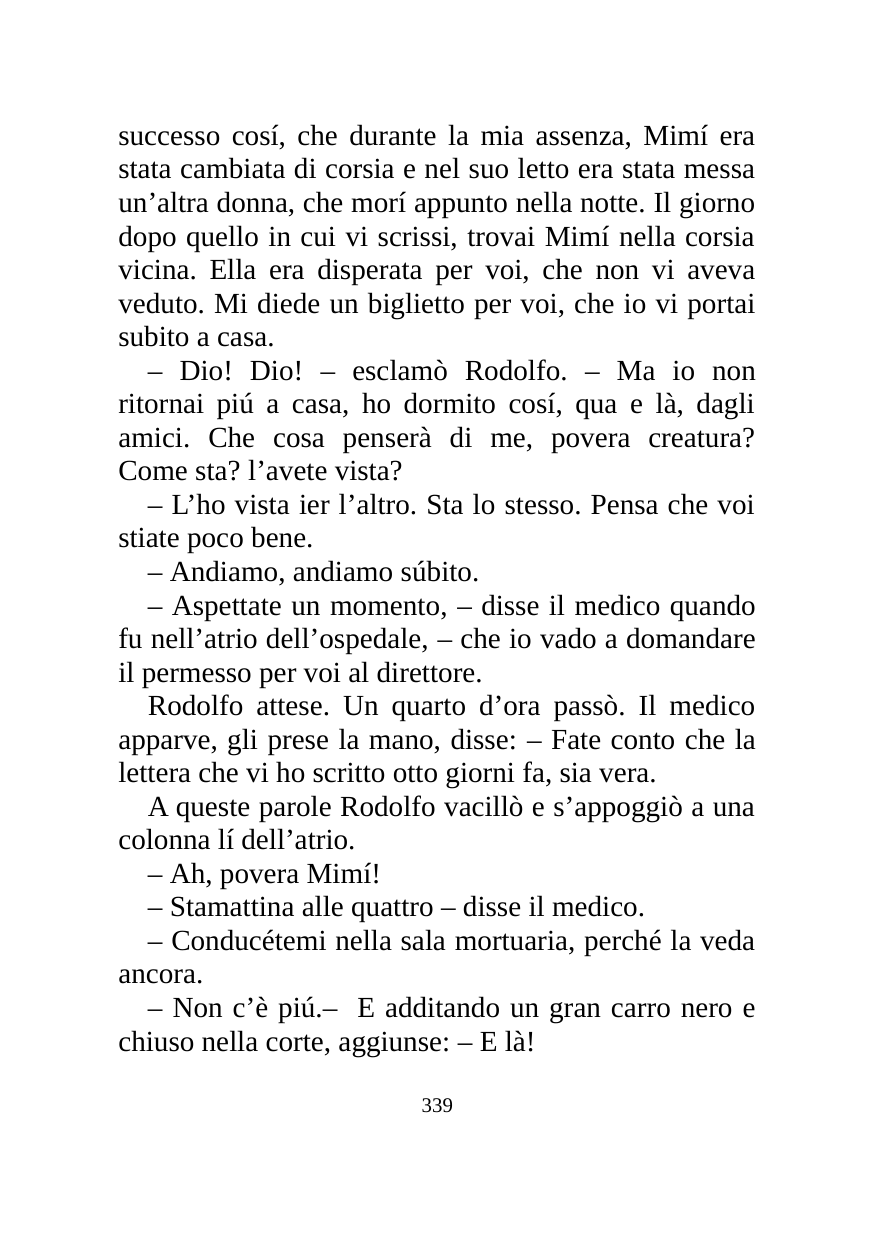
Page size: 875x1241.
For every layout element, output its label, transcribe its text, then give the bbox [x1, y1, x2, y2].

text Rodolfo attese. Un quarto d’ora passò. Il medico apparve, gli prese la mano, disse: ‒ Fate conto che la lettera che vi ho scritto otto giorni fa, sia vera. [118, 688, 756, 789]
text ‒ Aspettate un momento, ‒ disse il medico quando fu nell’atrio dell’ospedale, ‒ che io vado a domandare il permesso per voi al direttore. [118, 588, 756, 688]
text A queste parole Rodolfo vacillò e s’appoggiò a una colonna lí dell’atrio. [118, 789, 756, 856]
text ‒ Ah, povera Mimí! [118, 856, 756, 889]
text ‒ Dio! Dio! ‒ esclamò Rodolfo. ‒ Ma io non ritornai piú a casa, ho dormito cosí, qua e là, dagli amici. Che cosa penserà di me, povera creatura? Come sta? l’avete vista? [118, 353, 756, 487]
text ‒ Stamattina alle quattro ‒ disse il medico. [118, 889, 756, 923]
text ‒ L’ho vista ier l’altro. Sta lo stesso. Pensa che voi stiate poco bene. [118, 487, 756, 554]
text ‒ Andiamo, andiamo súbito. [118, 554, 756, 588]
text ‒ Non c’è piú.‒ E additando un gran carro nero e chiuso nella corte, aggiunse: ‒ E là! [118, 990, 756, 1057]
text successo cosí, che durante la mia assenza, Mimí era stata cambiata di corsia e nel suo letto era stata messa un’altra donna, che morí appunto nella notte. Il giorno dopo quello in cui vi scrissi, trovai Mimí nella corsia vicina. Ella era disperata per voi, che non vi aveva veduto. Mi diede un biglietto per voi, che io vi portai subito a casa. [118, 118, 756, 353]
text ‒ Conducétemi nella sala mortuaria, perché la veda ancora. [118, 923, 756, 990]
